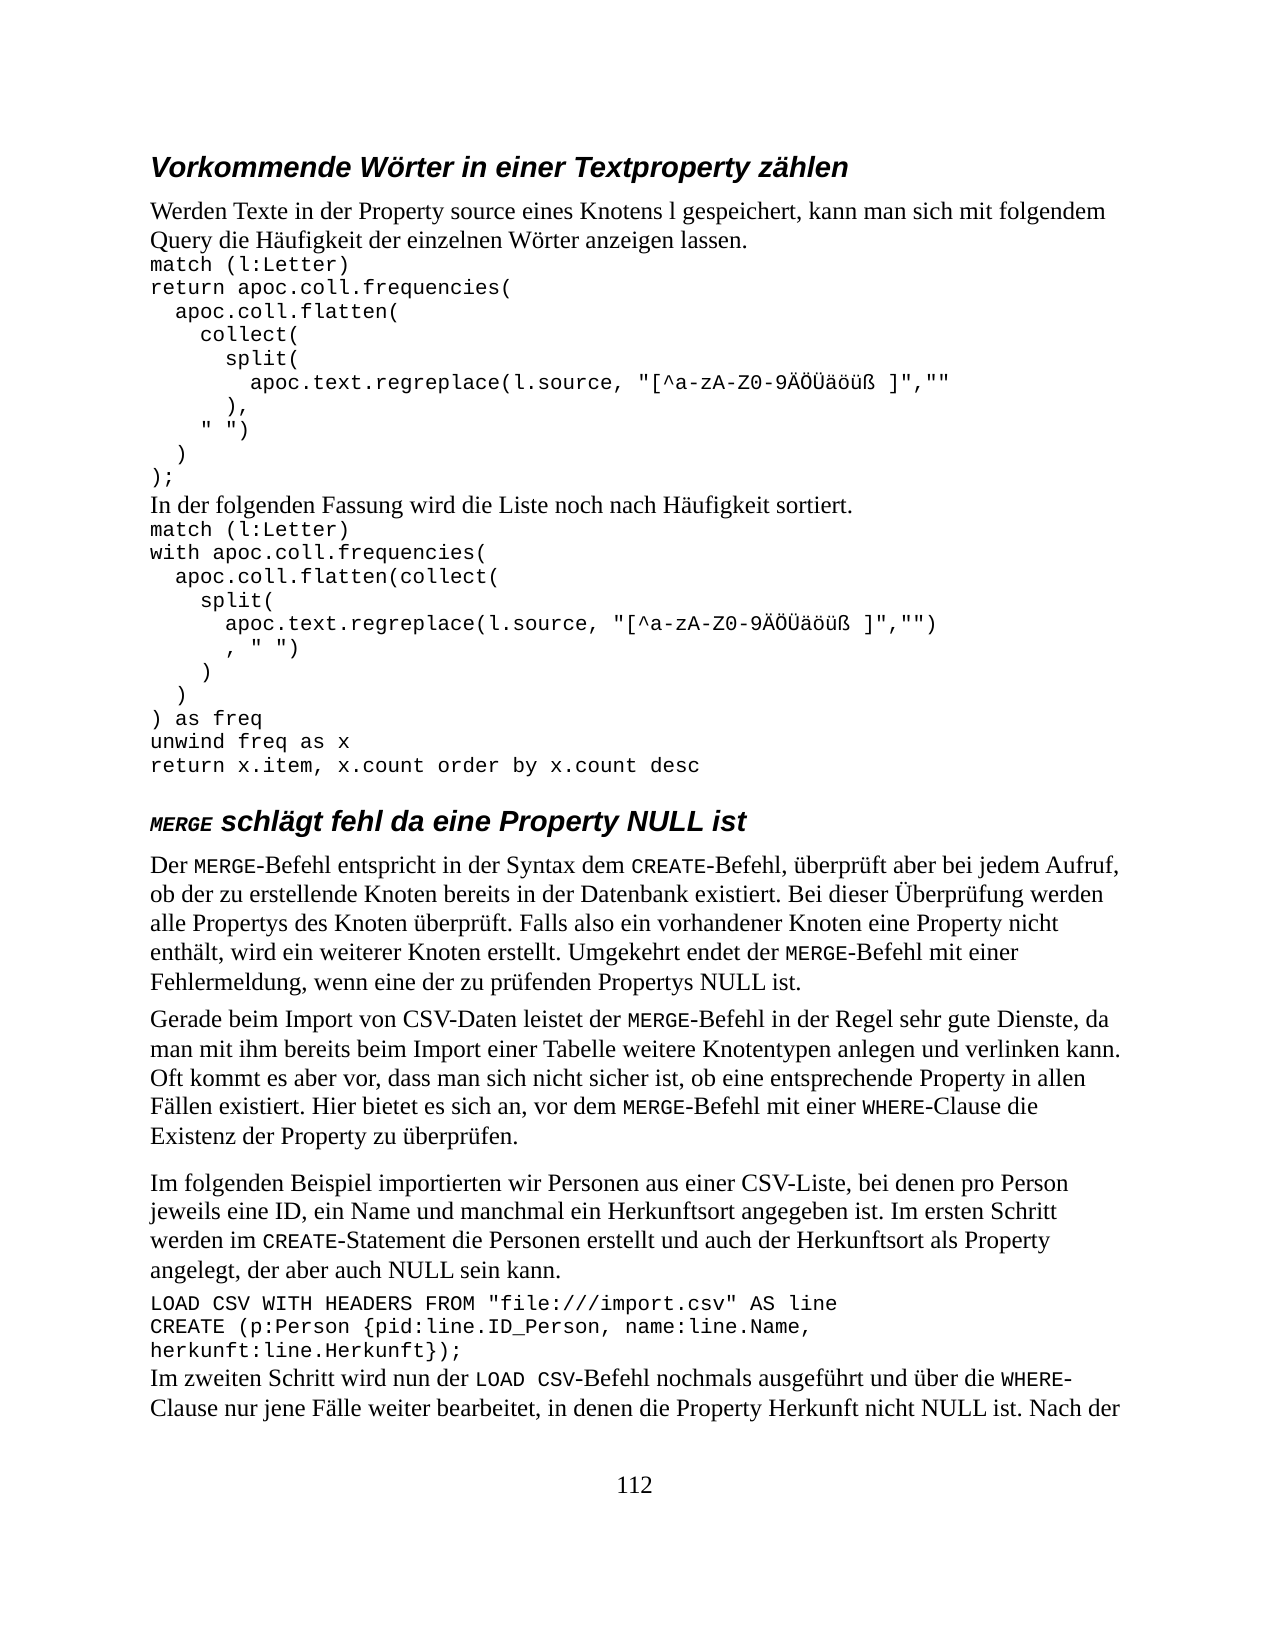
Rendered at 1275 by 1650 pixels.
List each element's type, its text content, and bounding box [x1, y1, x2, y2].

text LOAD CSV WITH HEADERS FROM "file:///import.csv" AS line [150, 1292, 1125, 1316]
text ) as freq [150, 708, 1125, 732]
text return x.item, x.count order by x.count desc [150, 755, 1125, 779]
text unwind freq as x [150, 732, 1125, 755]
text split( [150, 590, 1125, 613]
text apoc.coll.flatten( [150, 301, 1125, 324]
text split( [150, 348, 1125, 372]
text Der MERGE-Befehl entspricht in der Syntax dem CREATE-Befehl, überprüft aber bei jedem Aufruf, ob der zu erstellende Knoten bereits in der Datenbank existiert. Bei dieser Überprüfung werden alle Propertys des Knoten überprüft. Falls also ein vorhandener Knoten eine Property nicht enthält, wird ein weiterer Knoten erstellt. Umgekehrt endet der MERGE-Befehl mit einer Fehlermeldung, wenn eine der zu prüfenden Propertys NULL ist. [150, 850, 1125, 995]
text collect( [150, 324, 1125, 348]
text apoc.text.regreplace(l.source, "[^a-zA-Z0-9ÄÖÜäöüß ]","" [150, 372, 1125, 395]
text In der folgenden Fassung wird die Liste noch nach Häufigkeit sortiert. [150, 490, 1125, 519]
text return apoc.coll.frequencies( [150, 277, 1125, 301]
text , " ") [150, 637, 1125, 661]
text match (l:Letter) [150, 253, 1125, 277]
text Werden Texte in der Property source eines Knotens l gespeichert, kann man sich mit folgendem Query die Häufigkeit der einzelnen Wörter anzeigen lassen. [150, 196, 1125, 253]
subtitle MERGE schlägt fehl da eine Property NULL ist [150, 804, 1125, 837]
text apoc.text.regreplace(l.source, "[^a-zA-Z0-9ÄÖÜäöüß ]","") [150, 613, 1125, 637]
text ); [150, 466, 1125, 490]
text CREATE (p:Person {pid:line.ID_Person, name:line.Name, herkunft:line.Herkunft}); [150, 1316, 1125, 1363]
text ), [150, 395, 1125, 419]
text ) [150, 443, 1125, 466]
text Gerade beim Import von CSV-Daten leistet der MERGE-Befehl in der Regel sehr gute Dienste, da man mit ihm bereits beim Import einer Tabelle weitere Knotentypen anlegen und verlinken kann. Oft kommt es aber vor, dass man sich nicht sicher ist, ob eine entsprechende Property in allen Fällen existiert. Hier bietet es sich an, vor dem MERGE-Befehl mit einer WHERE-Clause die Existenz der Property zu überprüfen. [150, 1004, 1125, 1150]
text apoc.coll.flatten(collect( [150, 566, 1125, 590]
text ) [150, 661, 1125, 684]
text Im zweiten Schritt wird nun der LOAD CSV-Befehl nochmals ausgeführt und über die WHERE-Clause nur jene Fälle weiter bearbeitet, in denen die Property Herkunft nicht NULL ist. Nach der [150, 1363, 1125, 1422]
text match (l:Letter) [150, 519, 1125, 542]
text ) [150, 684, 1125, 708]
text with apoc.coll.frequencies( [150, 542, 1125, 566]
text Im folgenden Beispiel importierten wir Personen aus einer CSV-Liste, bei denen pro Person jeweils eine ID, ein Name und manchmal ein Herkunftsort angegeben ist. Im ersten Schritt werden im CREATE-Statement die Personen erstellt und auch der Herkunftsort als Property angelegt, der aber auch NULL sein kann. [150, 1168, 1125, 1283]
subtitle Vorkommende Wörter in einer Textproperty zählen [150, 150, 1125, 183]
text " ") [150, 419, 1125, 443]
